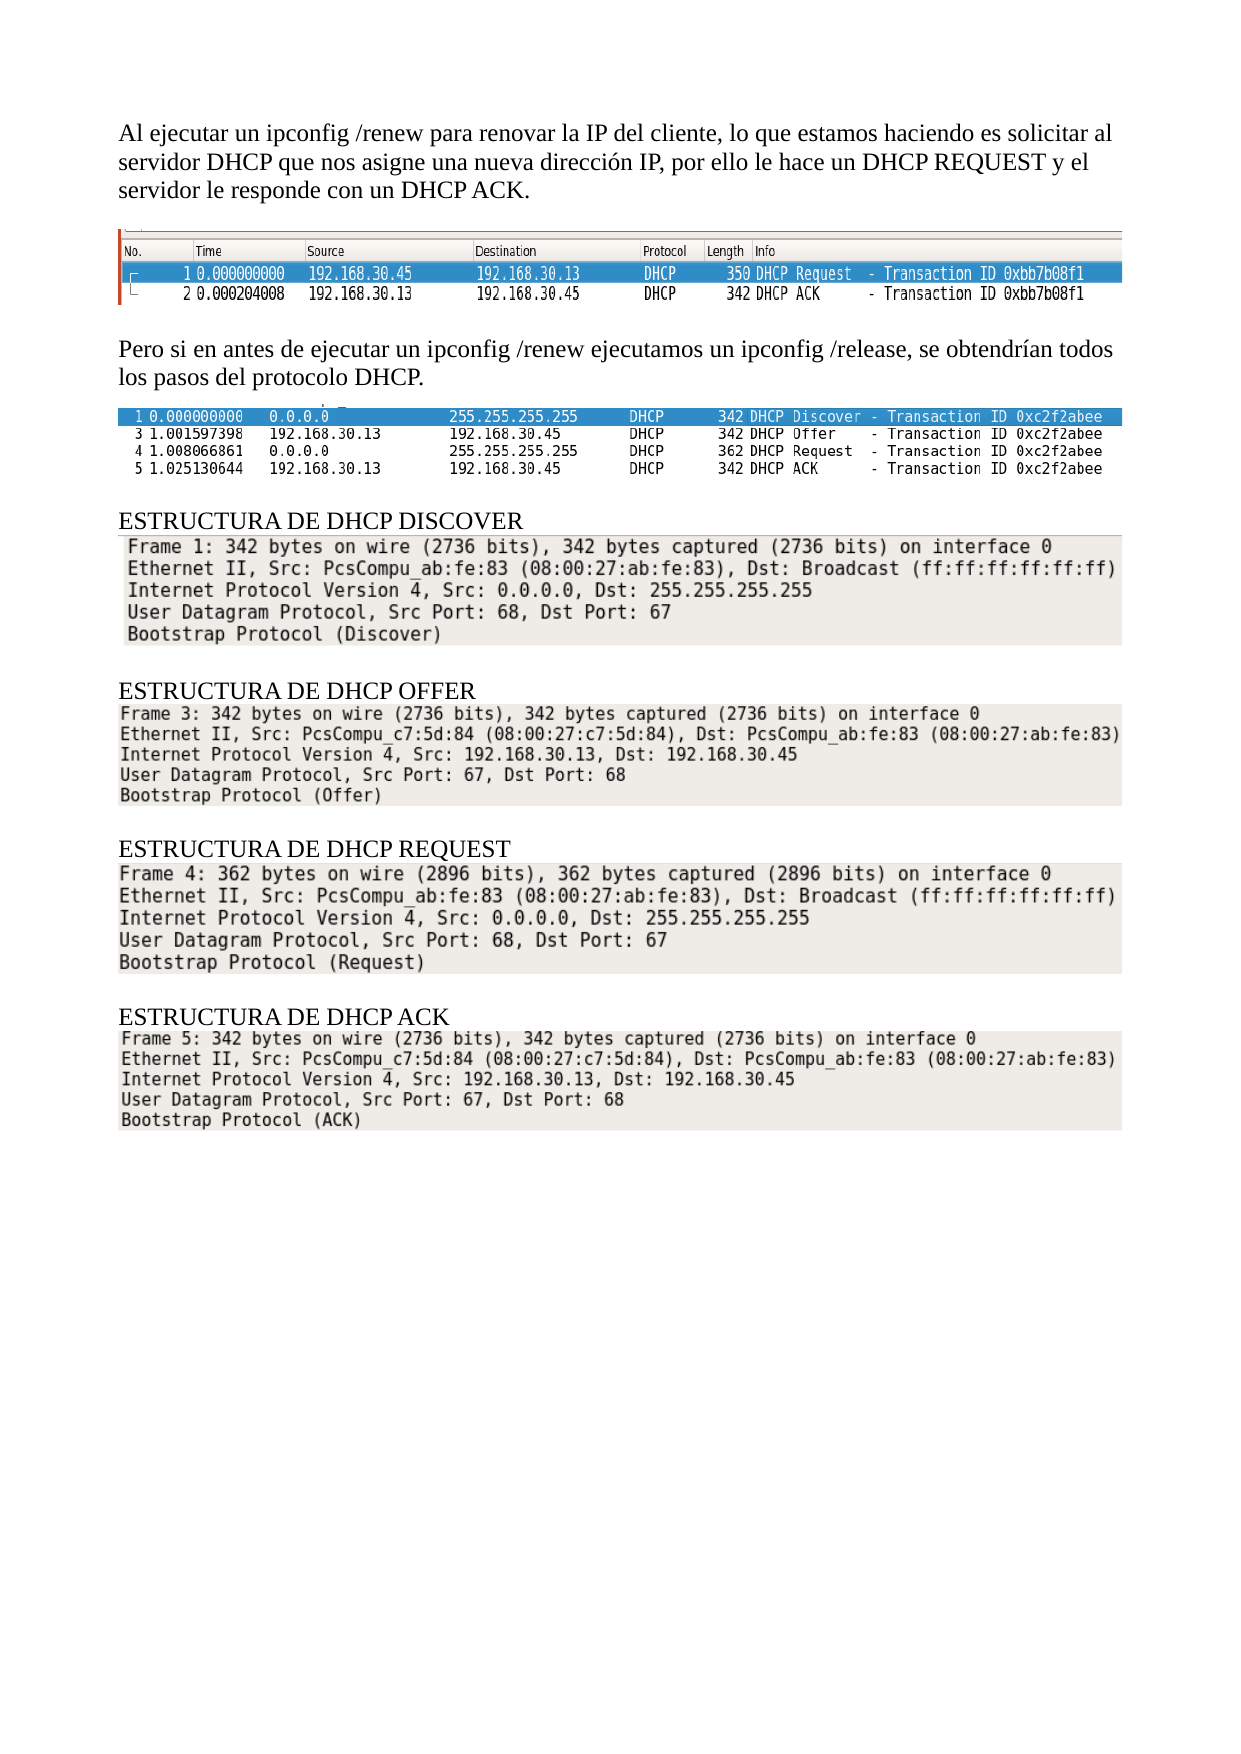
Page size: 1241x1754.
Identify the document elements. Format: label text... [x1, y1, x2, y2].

picture [118, 1031, 1123, 1134]
text Pero si en antes de ejecutar un ipconfig /renew ejecutamos un ipconfig /release, se obtendrían todos los pasos del protocolo DHCP. [118, 334, 1122, 391]
text ESTRUCTURA DE DHCP DISCOVER [118, 506, 1122, 535]
text ESTRUCTURA DE DHCP OFFER [118, 676, 1122, 704]
text Al ejecutar un ipconfig /renew para renovar la IP del cliente, lo que estamos haciendo es solicitar al servidor DHCP que nos asigne una nueva dirección IP, por ello le hace un DHCP REQUEST y el servidor le responde con un DHCP ACK. [118, 118, 1122, 204]
picture [118, 229, 1123, 305]
picture [118, 404, 1123, 478]
picture [118, 863, 1123, 974]
picture [118, 704, 1123, 806]
text ESTRUCTURA DE DHCP ACK [118, 1002, 1122, 1031]
text ESTRUCTURA DE DHCP REQUEST [118, 834, 1122, 863]
picture [118, 535, 1123, 648]
